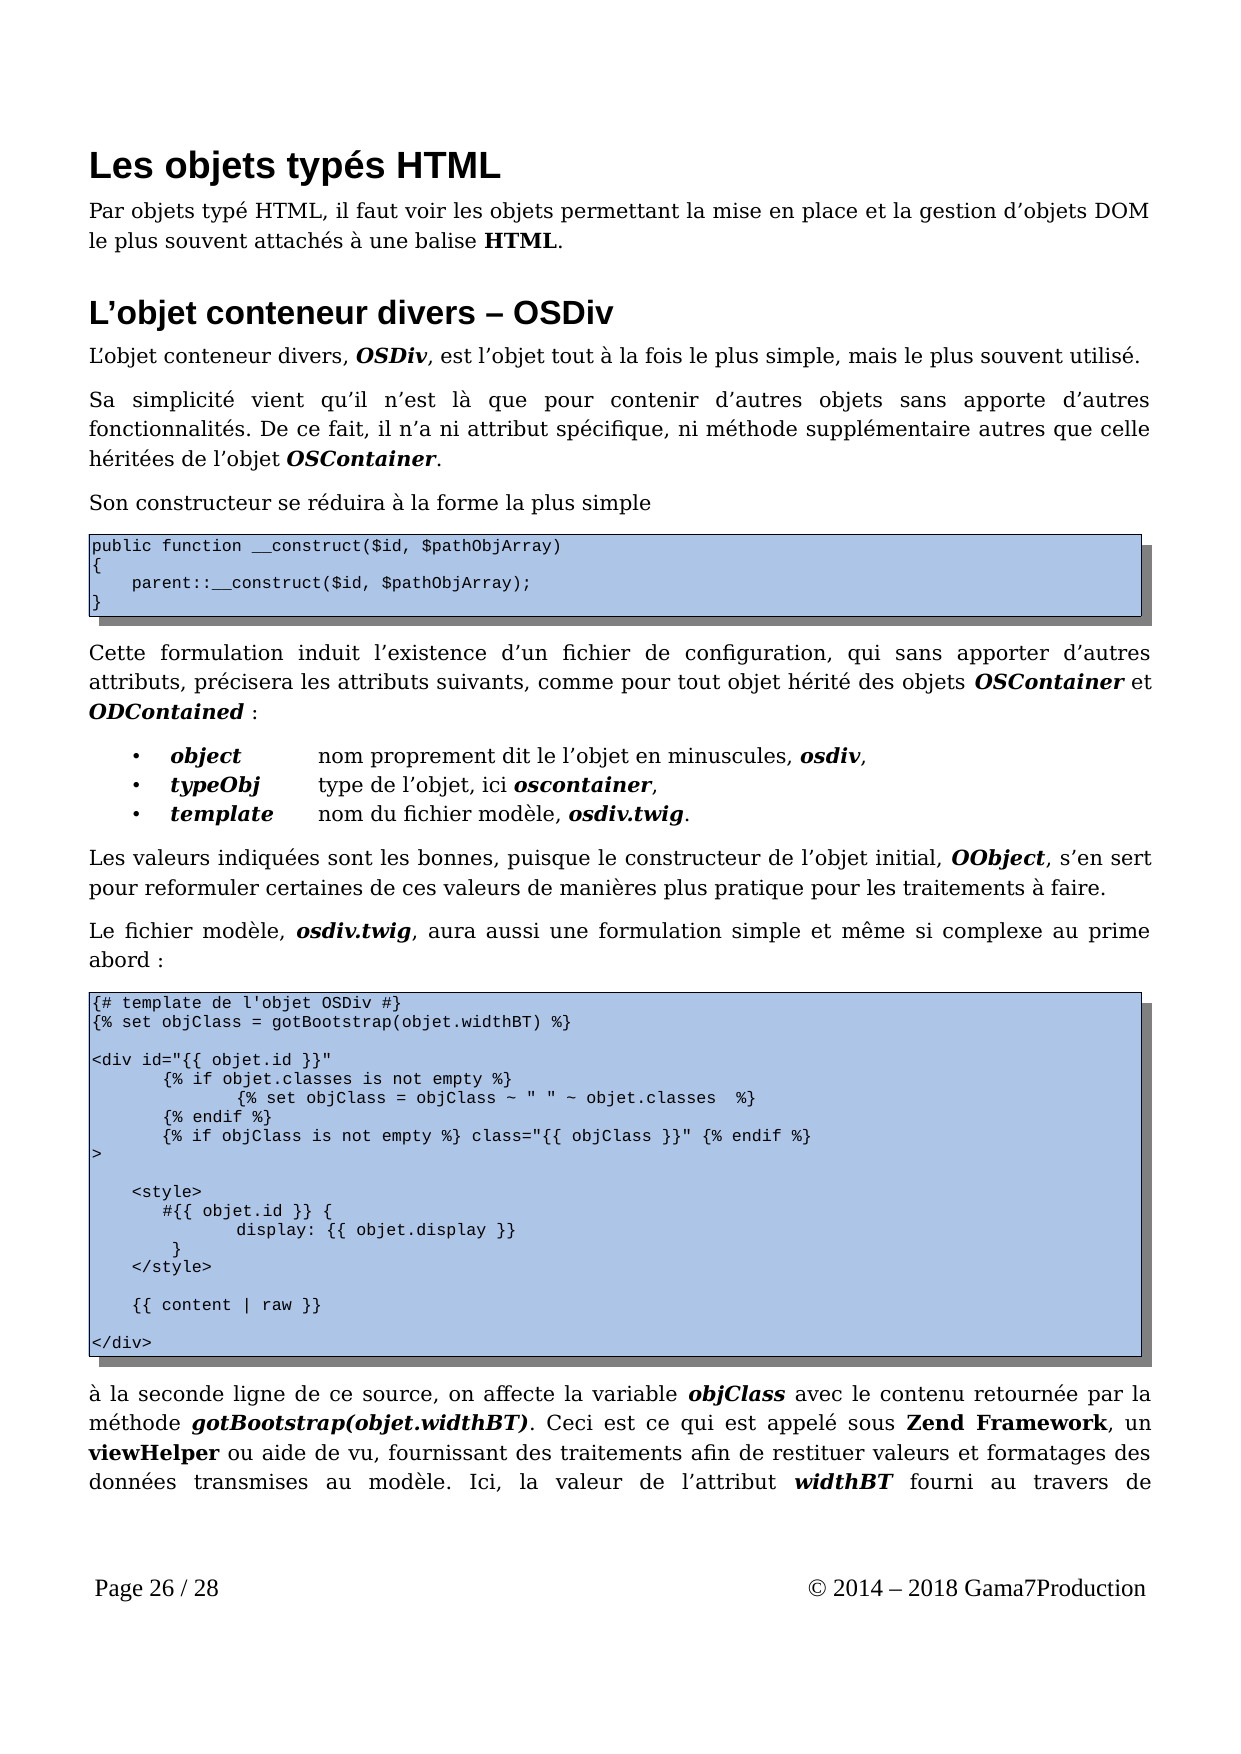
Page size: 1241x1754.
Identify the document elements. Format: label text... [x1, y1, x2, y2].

text à la seconde ligne de ce source, on affecte la variable objClass avec le contenu retournée par la méthode gotBootstrap(objet.widthBT). Ceci est ce qui est appelé sous Zend Framework, un viewHelper ou aide de vu, fournissant des traitements afin de restituer valeurs et formatages des données transmises au modèle. Ici, la valeur de l’attribut widthBT fourni au travers de [88, 1382, 1152, 1494]
text {# template de l'objet OSDiv #} [90, 993, 1141, 1011]
text #{{ objet.id }} { [90, 1199, 1141, 1218]
text Les valeurs indiquées sont les bonnes, puisque le constructeur de l’objet initial, OObject, s’en sert pour reformuler certaines de ces valeurs de manières plus pratique pour les traitements à faire. [88, 846, 1152, 900]
text public function __construct($id, $pathObjArray) [90, 535, 1141, 553]
list template nom du fichier modèle, osdiv.twig. [133, 802, 1152, 827]
subtitle Les objets typés HTML [88, 143, 1152, 187]
subtitle L’objet conteneur divers – OSDiv [88, 293, 1152, 332]
text {% set objClass = objClass ~ " " ~ objet.classes %} [90, 1086, 1141, 1105]
text parent::__construct($id, $pathObjArray); [90, 572, 1141, 591]
text <div id="{{ objet.id }}" [90, 1049, 1141, 1067]
text </div> [90, 1331, 1141, 1356]
text {% endif %} [90, 1105, 1141, 1124]
text </style> [90, 1256, 1141, 1275]
text Son constructeur se réduira à la forme la plus simple [88, 491, 1152, 515]
text {% if objClass is not empty %} class="{{ objClass }}" {% endif %} [90, 1124, 1141, 1143]
list typeObj type de l’objet, ici oscontainer, [133, 773, 1152, 797]
text <style> [90, 1181, 1141, 1199]
text L’objet conteneur divers, OSDiv, est l’objet tout à la fois le plus simple, mais le plus souvent utilisé. [88, 344, 1152, 369]
text {% set objClass = gotBootstrap(objet.widthBT) %} [90, 1011, 1141, 1030]
text { [90, 553, 1141, 572]
text } [90, 591, 1141, 616]
text {{ content | raw }} [90, 1294, 1141, 1313]
text Sa simplicité vient qu’il n’est là que pour contenir d’autres objets sans apporte d’autres fonctionnalités. De ce fait, il n’a ni attribut spécifique, ni méthode supplémentaire autres que celle héritées de l’objet OSContainer. [88, 388, 1152, 471]
list object nom proprement dit le l’objet en minuscules, osdiv, [133, 743, 1152, 768]
text Le fichier modèle, osdiv.twig, aura aussi une formulation simple et même si complexe au prime abord : [88, 919, 1152, 973]
text display: {{ objet.display }} [90, 1218, 1141, 1237]
text {% if objet.classes is not empty %} [90, 1067, 1141, 1086]
text Par objets typé HTML, il faut voir les objets permettant la mise en place et la gestion d’objets DOM le plus souvent attachés à une balise HTML. [88, 199, 1152, 253]
text Cette formulation induit l’existence d’un fichier de configuration, qui sans apporter d’autres attributs, précisera les attributs suivants, comme pour tout objet hérité des objets OSContainer et ODContained : [88, 641, 1152, 724]
text > [90, 1143, 1141, 1162]
text } [90, 1237, 1141, 1256]
